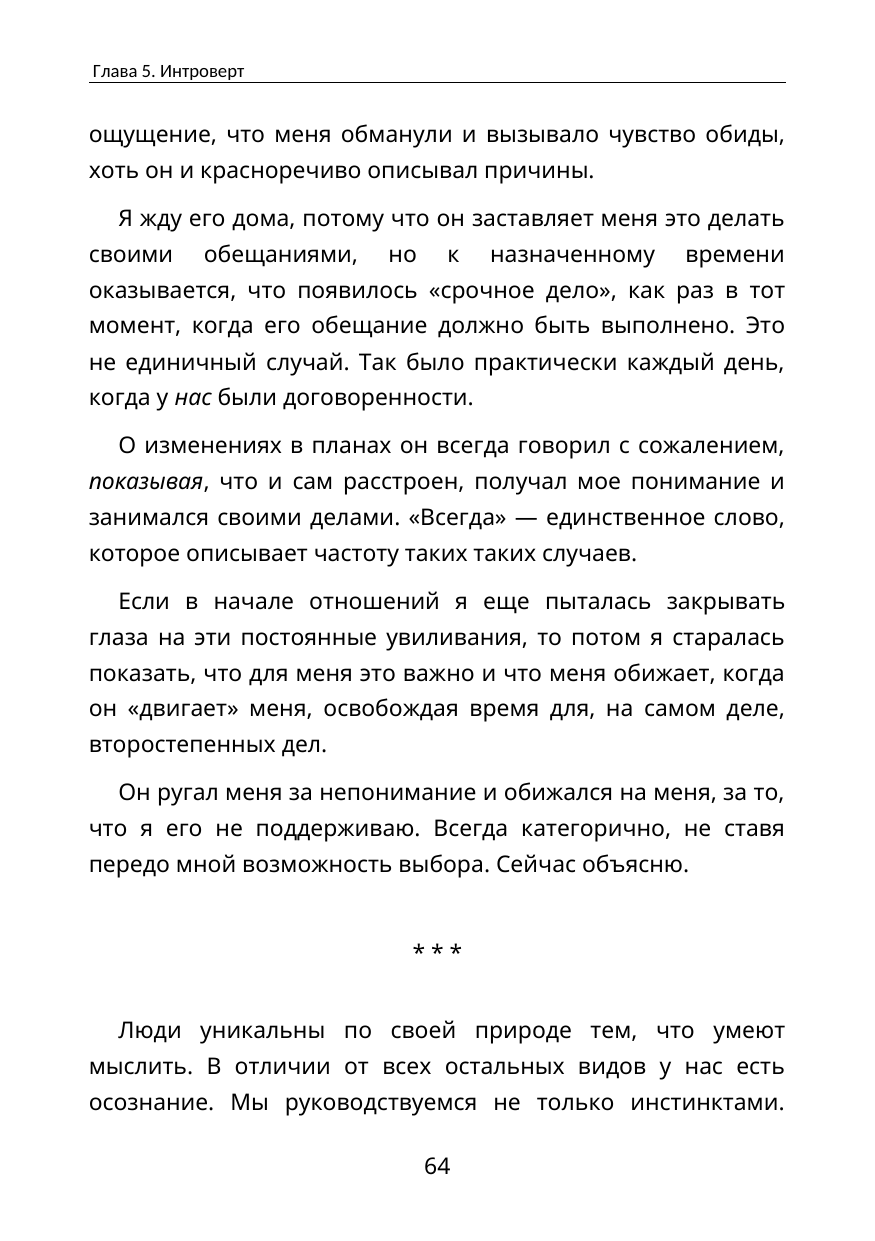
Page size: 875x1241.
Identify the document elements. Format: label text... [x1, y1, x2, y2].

text Он ругал меня за непонимание и обижался на меня, за то, что я его не поддерживаю. Всегда категорично, не ставя передо мной возможность выбора. Сейчас объясню. [88, 776, 786, 879]
text О изменениях в планах он всегда говорил с сожалением, показывая, что и сам расстроен, получал мое понимание и занимался своими делами. «Всегда» — единственное слово, которое описывает частоту таких таких случаев. [88, 429, 786, 568]
text Люди уникальны по своей природе тем, что умеют мыслить. В отличии от всех остальных видов у нас есть осознание. Мы руководствуемся не только инстинктами. [88, 1014, 786, 1117]
text Я жду его дома, потому что он заставляет меня это делать своими обещаниями, но к назначенному времени оказывается, что появилось «срочное дело», как раз в тот момент, когда его обещание должно быть выполнено. Это не единичный случай. Так было практически каждый день, когда у нас были договоренности. [88, 202, 786, 413]
text Если в начале отношений я еще пыталась закрывать глаза на эти постоянные увиливания, то потом я старалась показать, что для меня это важно и что меня обижает, когда он «двигает» меня, освобождая время для, на самом деле, второстепенных дел. [88, 584, 786, 759]
subtitle * * * [88, 937, 786, 968]
text ощущение, что меня обманули и вызывало чувство обиды, хоть он и красноречиво описывал причины. [88, 118, 786, 185]
